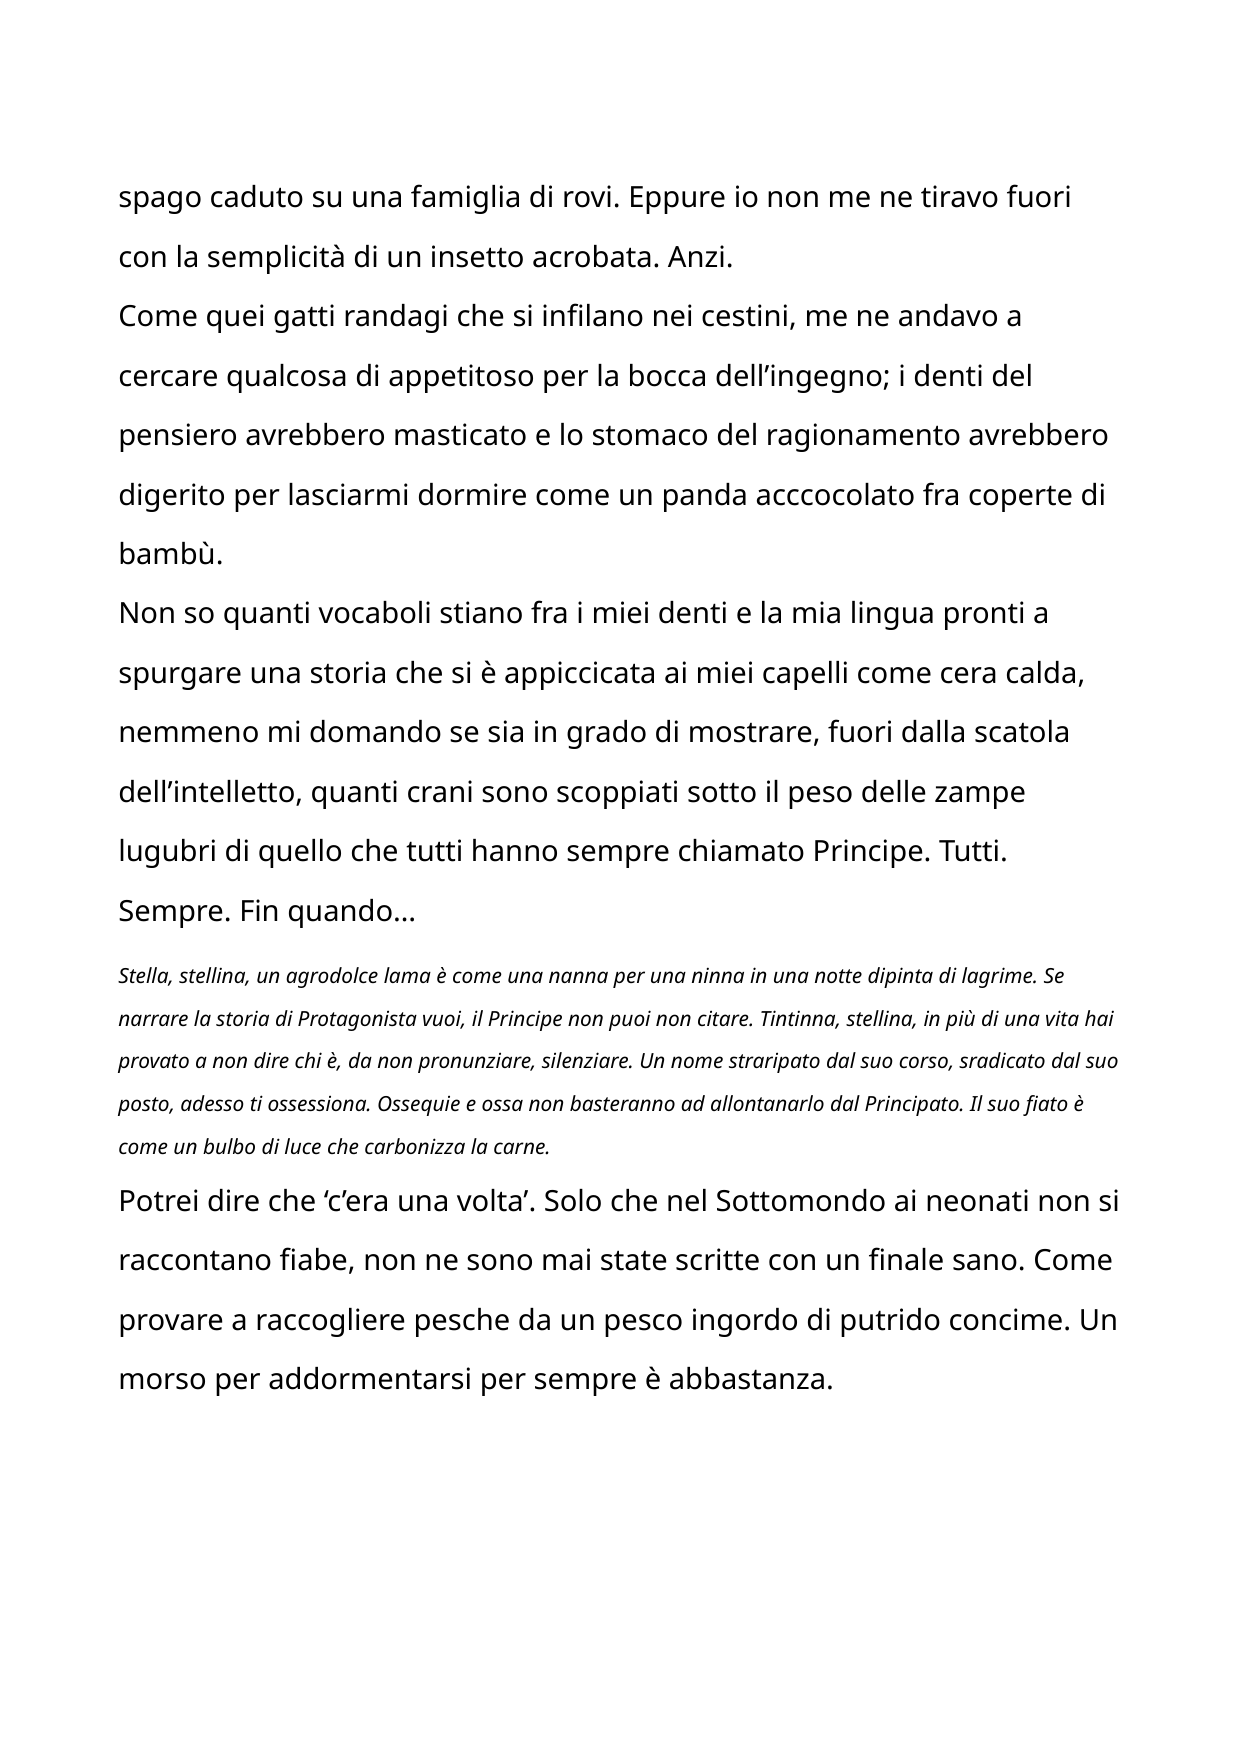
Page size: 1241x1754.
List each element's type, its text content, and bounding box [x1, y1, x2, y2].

text Stella, stellina, un agrodolce lama è come una nanna per una ninna in una notte dipinta di lagrime. Se narrare la storia di Protagonista vuoi, il Principe non puoi non citare. Tintinna, stellina, in più di una vita hai provato a non dire chi è, da non pronunziare, silenziare. Un nome straripato dal suo corso, sradicato dal suo posto, adesso ti ossessiona. Ossequie e ossa non basteranno ad allontanarlo dal Principato. Il suo fiato è come un bulbo di luce che carbonizza la carne. Potrei dire che ‘c’era una volta’. Solo che nel Sottomondo ai neonati non si raccontano fiabe, non ne sono mai state scritte con un finale sano. Come provare a raccogliere pesche da un pesco ingordo di putrido concime. Un morso per addormentarsi per sempre è abbastanza. [118, 961, 1122, 1398]
text spago caduto su una famiglia di rovi. Eppure io non me ne tiravo fuori con la semplicità di un insetto acrobata. Anzi. Come quei gatti randagi che si infilano nei cestini, me ne andavo a cercare qualcosa di appetitoso per la bocca dell’ingegno; i denti del pensiero avrebbero masticato e lo stomaco del ragionamento avrebbero digerito per lasciarmi dormire come un panda acccocolato fra coperte di bambù. Non so quanti vocaboli stiano fra i miei denti e la mia lingua pronti a spurgare una storia che si è appiccicata ai miei capelli come cera calda, nemmeno mi domando se sia in grado di mostrare, fuori dalla scatola dell’intelletto, quanti crani sono scoppiati sotto il peso delle zampe lugubri di quello che tutti hanno sempre chiamato Principe. Tutti. Sempre. Fin quando… [118, 176, 1122, 930]
